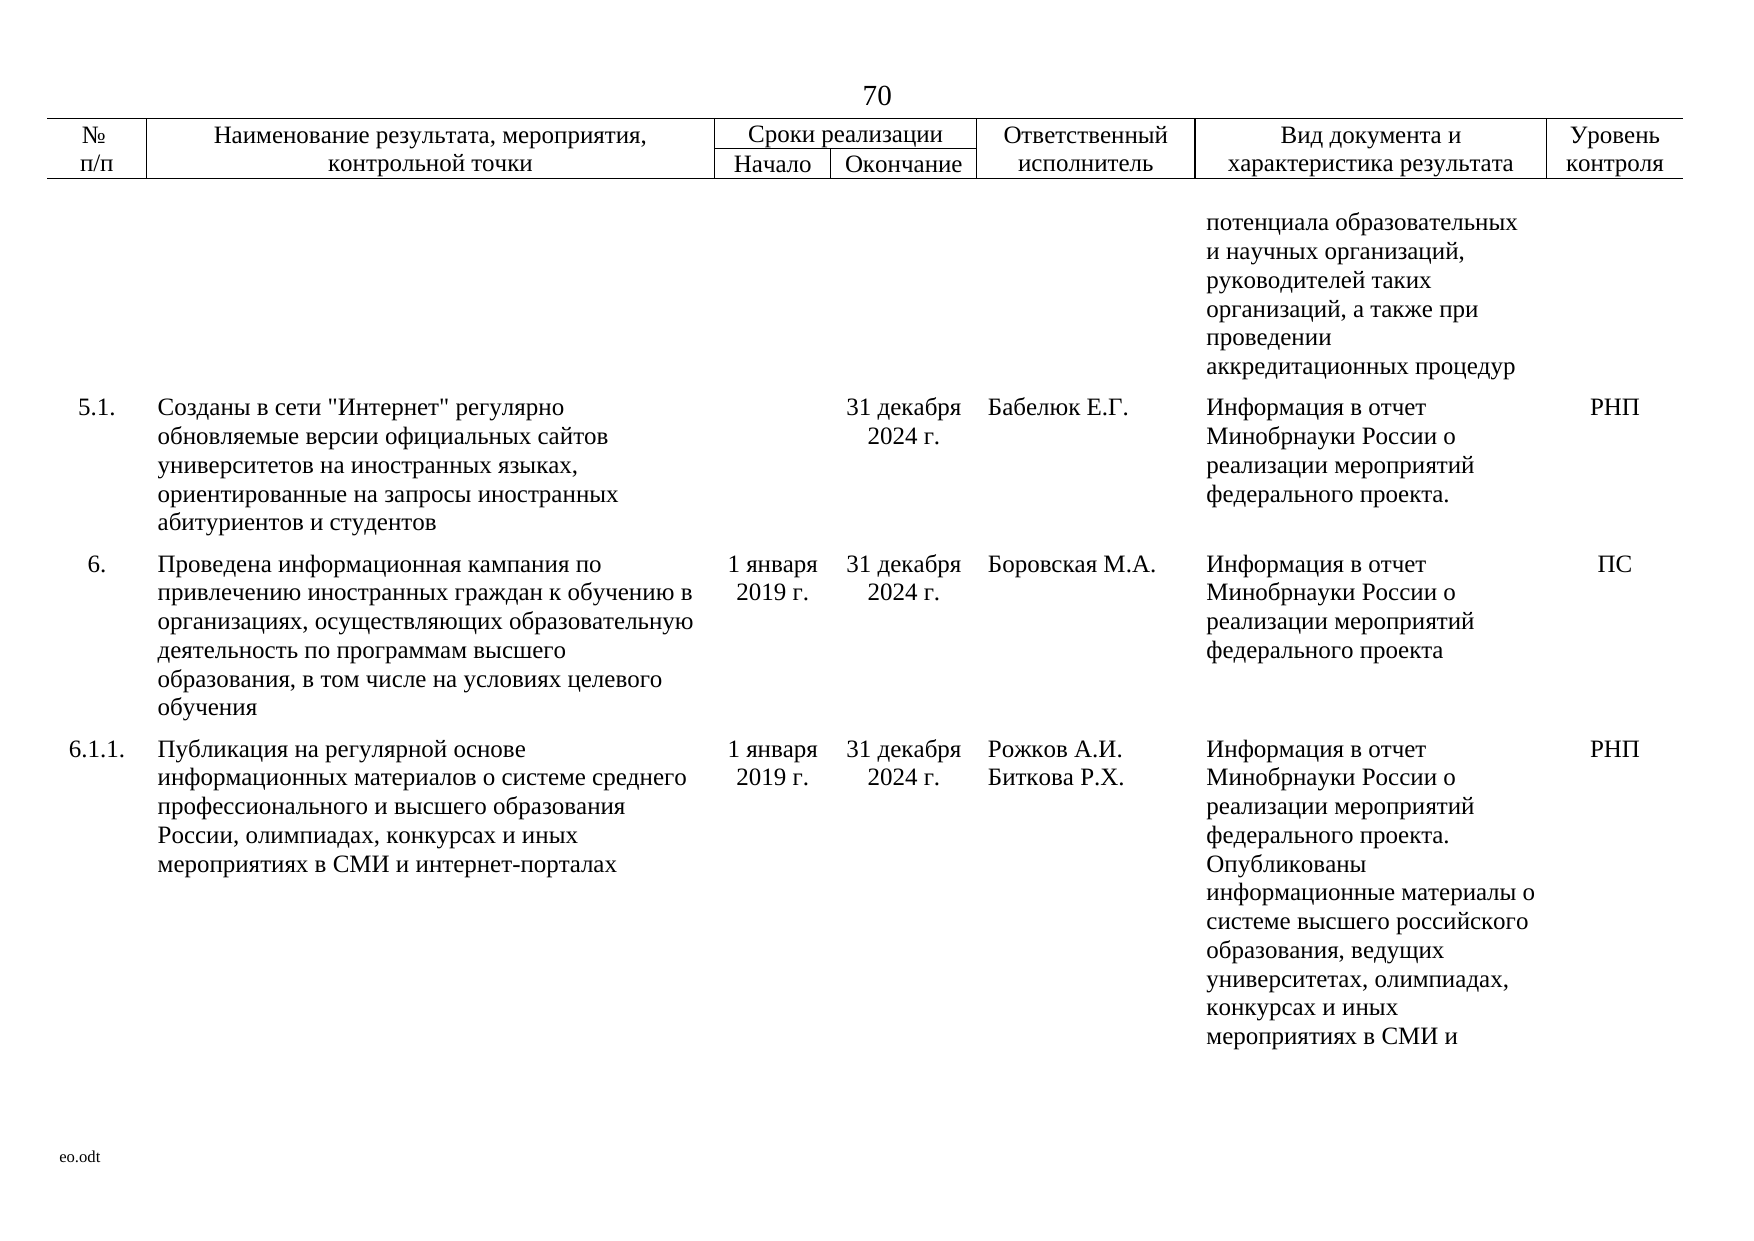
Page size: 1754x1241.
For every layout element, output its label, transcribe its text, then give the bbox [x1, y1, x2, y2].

table_cell [714, 208, 831, 392]
table_cell Информация в отчет Минобрнауки России о реализации мероприятий федерального проекта. [1195, 393, 1546, 549]
table_cell [146, 208, 714, 392]
table_cell Созданы в сети "Интернет" регулярно обновляемые версии официальных сайтов университетов на иностранных языках, ориентированные на запросы иностранных абитуриентов и студентов [146, 393, 714, 549]
table_cell РНП [1546, 393, 1683, 549]
table_cell [714, 179, 831, 207]
table_header Уровень контроля [1547, 119, 1683, 178]
table_cell Начало [715, 149, 830, 178]
table_cell [146, 179, 714, 207]
table_cell Информация в отчет Минобрнауки России о реализации мероприятий федерального проекта [1195, 549, 1546, 734]
table_cell [1195, 179, 1546, 207]
table_cell 1 января 2019 г. [714, 734, 831, 1050]
table_cell [976, 179, 1195, 207]
table_cell Бабелюк Е.Г. [976, 393, 1195, 549]
table_cell Проведена информационная кампания по привлечению иностранных граждан к обучению в организациях, осуществляющих образовательную деятельность по программам высшего образования, в том числе на условиях целевого обучения [146, 549, 714, 734]
table_cell Окончание [831, 149, 976, 178]
table_header № п/п [47, 119, 146, 178]
table_cell 31 декабря 2024 г. [831, 393, 976, 549]
table_cell Публикация на регулярной основе информационных материалов о системе среднего профессионального и высшего образования России, олимпиадах, конкурсах и иных мероприятиях в СМИ и интернет-порталах [146, 734, 714, 1050]
table_cell [831, 208, 976, 392]
table_cell ПС [1546, 549, 1683, 734]
table_cell [1546, 208, 1683, 392]
table_cell [714, 393, 831, 549]
table_cell потенциала образовательных и научных организаций, руково­дителей таких организаций, а также при проведении аккредитационных процедур [1195, 208, 1546, 392]
table_cell 6. [47, 549, 146, 734]
table_cell [976, 208, 1195, 392]
table_header Сроки реализации [715, 119, 976, 148]
table_cell 5.1. [47, 393, 146, 549]
table_cell [831, 179, 976, 207]
table_header Ответственный исполнитель [977, 119, 1194, 178]
table_header Вид документа и характеристика результата [1196, 119, 1546, 178]
table_cell [1546, 179, 1683, 207]
table_cell Рожков А.И. Биткова Р.Х. [976, 734, 1195, 1050]
table_cell РНП [1546, 734, 1683, 1050]
table_header Наименование результата, мероприятия, контрольной точки [147, 119, 714, 178]
table_cell 6.1.1. [47, 734, 146, 1050]
table_cell Боровская М.А. [976, 549, 1195, 734]
table_cell 31 декабря 2024 г. [831, 549, 976, 734]
table_cell 1 января 2019 г. [714, 549, 831, 734]
table_cell Информация в отчет Минобрнауки России о реализации мероприятий федерального проекта. Опубликованы информационные материалы о системе высшего российского образования, ведущих университетах, олимпиадах, конкурсах и иных мероприятиях в СМИ и [1195, 734, 1546, 1050]
table_cell 31 декабря 2024 г. [831, 734, 976, 1050]
table_cell [47, 179, 146, 207]
table_cell [47, 208, 146, 392]
